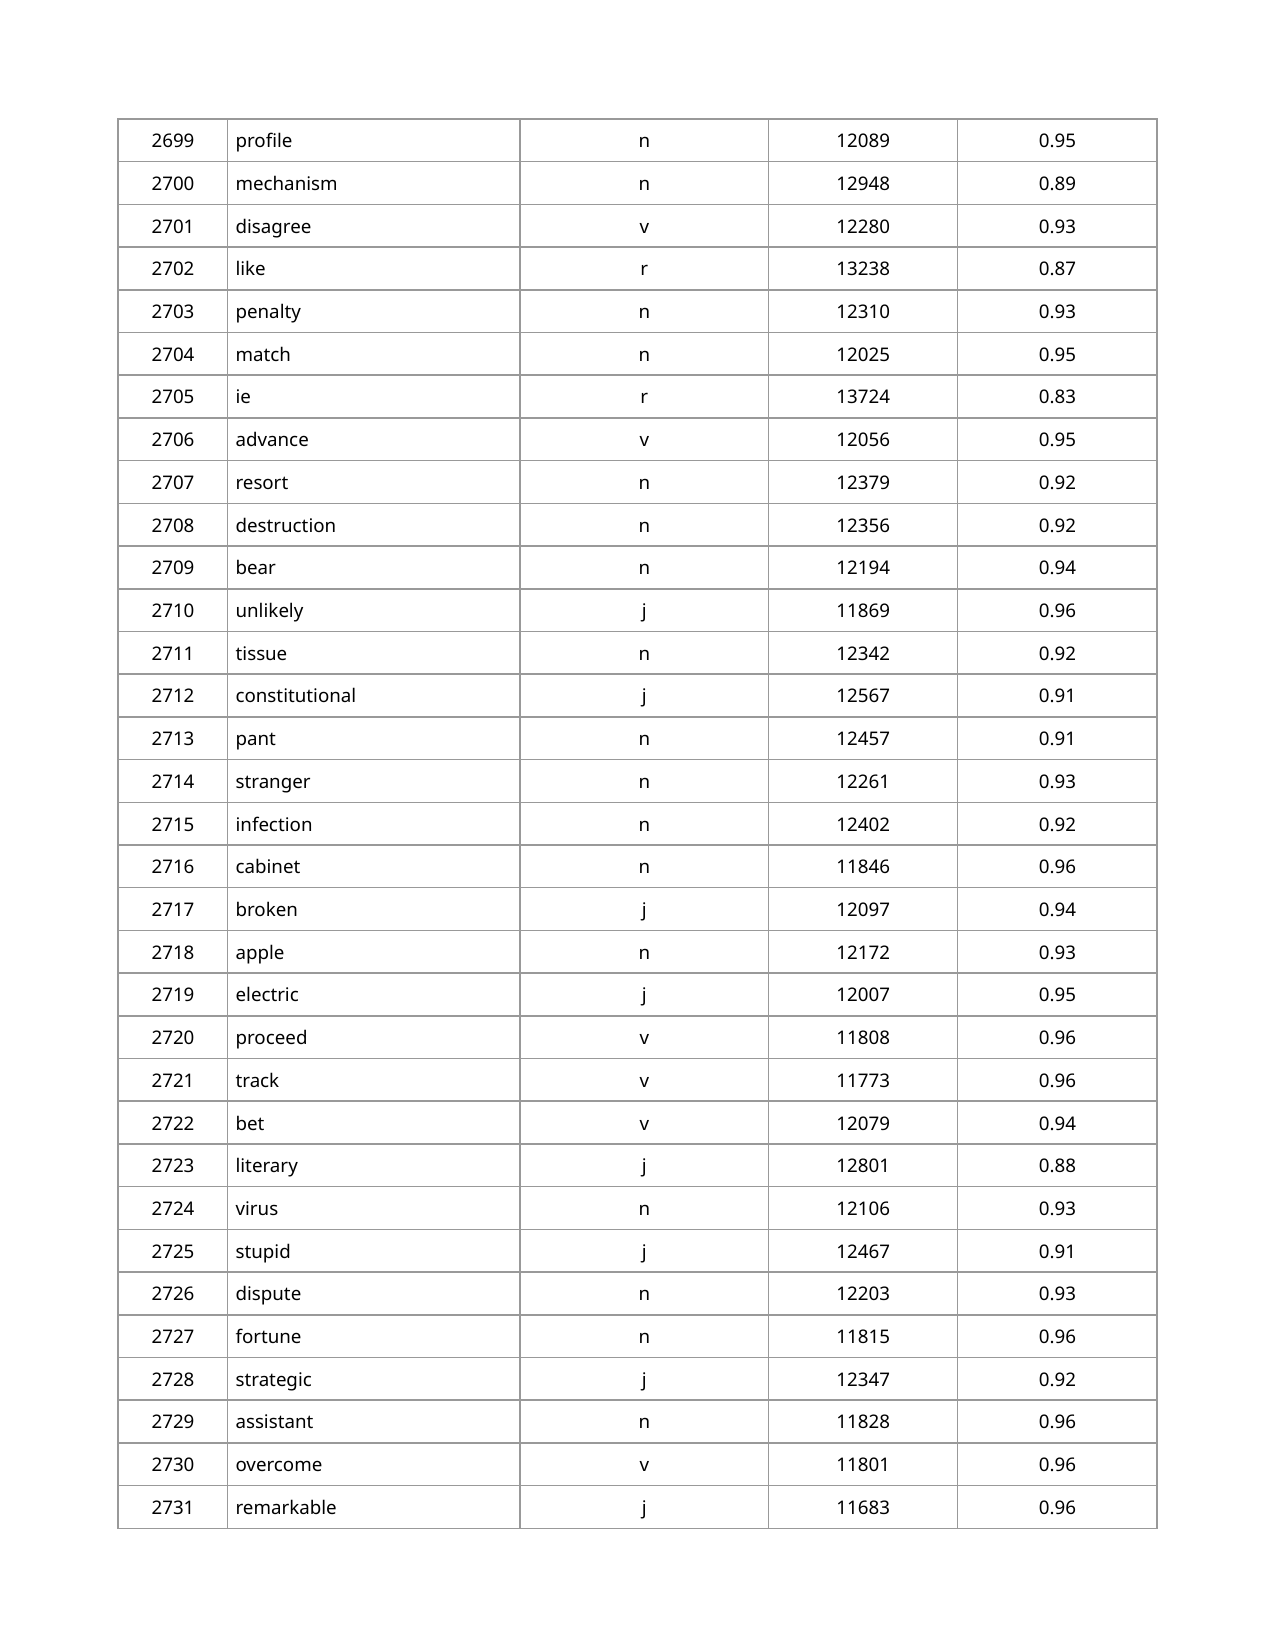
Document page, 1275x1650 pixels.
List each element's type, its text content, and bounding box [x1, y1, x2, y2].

table_cell 0.93 [958, 760, 1156, 801]
table_cell 0.96 [958, 590, 1156, 631]
table_cell v [521, 419, 768, 460]
table_cell 0.93 [958, 931, 1156, 972]
table_cell electric [228, 974, 519, 1015]
table_cell broken [228, 888, 519, 929]
table_cell n [521, 846, 768, 887]
table_cell 2707 [119, 461, 227, 502]
table_cell 2706 [119, 419, 227, 460]
table_cell stranger [228, 760, 519, 801]
table_cell 2705 [119, 376, 227, 417]
table_cell j [521, 1230, 768, 1271]
table_cell 12801 [769, 1145, 957, 1186]
table_cell 2712 [119, 675, 227, 716]
table_cell 12457 [769, 718, 957, 759]
table_cell 0.91 [958, 675, 1156, 716]
table_cell 0.91 [958, 718, 1156, 759]
table_cell 13238 [769, 248, 957, 289]
table_cell 11828 [769, 1401, 957, 1442]
table_cell 12089 [769, 120, 957, 161]
table_cell 2717 [119, 888, 227, 929]
table_cell 12347 [769, 1358, 957, 1399]
table_cell 0.88 [958, 1145, 1156, 1186]
table_cell cabinet [228, 846, 519, 887]
table_cell 12356 [769, 504, 957, 545]
table_cell 0.95 [958, 120, 1156, 161]
table_cell r [521, 376, 768, 417]
table_cell overcome [228, 1444, 519, 1485]
table_cell stupid [228, 1230, 519, 1271]
table_cell profile [228, 120, 519, 161]
table_cell 0.92 [958, 803, 1156, 844]
table_cell n [521, 803, 768, 844]
table_cell resort [228, 461, 519, 502]
table_cell j [521, 590, 768, 631]
table_cell proceed [228, 1017, 519, 1058]
table_cell 0.93 [958, 291, 1156, 332]
table_cell 0.93 [958, 1187, 1156, 1228]
table_cell v [521, 1017, 768, 1058]
table_cell bet [228, 1102, 519, 1143]
table_cell 2730 [119, 1444, 227, 1485]
table_cell n [521, 718, 768, 759]
table_cell 0.87 [958, 248, 1156, 289]
table_cell bear [228, 547, 519, 588]
table_cell 2713 [119, 718, 227, 759]
table_cell unlikely [228, 590, 519, 631]
table_cell 2720 [119, 1017, 227, 1058]
table_cell 12310 [769, 291, 957, 332]
table_cell 2723 [119, 1145, 227, 1186]
table_cell 0.92 [958, 461, 1156, 502]
table_cell n [521, 1401, 768, 1442]
table_cell 11683 [769, 1486, 957, 1527]
table_cell 2715 [119, 803, 227, 844]
table_cell 11869 [769, 590, 957, 631]
table_cell 0.96 [958, 1444, 1156, 1485]
table_cell 0.93 [958, 205, 1156, 246]
table_cell 12106 [769, 1187, 957, 1228]
table_cell 12342 [769, 632, 957, 673]
table_cell n [521, 760, 768, 801]
table_cell 0.96 [958, 1059, 1156, 1100]
table_cell 0.96 [958, 1017, 1156, 1058]
table_cell mechanism [228, 162, 519, 203]
table_cell remarkable [228, 1486, 519, 1527]
table_cell v [521, 205, 768, 246]
table_cell penalty [228, 291, 519, 332]
table_cell 0.91 [958, 1230, 1156, 1271]
table_cell 2716 [119, 846, 227, 887]
table_cell pant [228, 718, 519, 759]
table_cell 2727 [119, 1316, 227, 1357]
table_cell dispute [228, 1273, 519, 1314]
table_cell n [521, 547, 768, 588]
table_cell j [521, 888, 768, 929]
table_cell 12203 [769, 1273, 957, 1314]
table_cell 2729 [119, 1401, 227, 1442]
table_cell 2702 [119, 248, 227, 289]
table_cell 11773 [769, 1059, 957, 1100]
table_cell j [521, 1486, 768, 1527]
table_cell 2699 [119, 120, 227, 161]
table_cell n [521, 1316, 768, 1357]
table_cell j [521, 1145, 768, 1186]
table_cell 0.93 [958, 1273, 1156, 1314]
table_cell ie [228, 376, 519, 417]
table_cell match [228, 333, 519, 374]
table_cell n [521, 1273, 768, 1314]
table_cell 12079 [769, 1102, 957, 1143]
table_cell 0.95 [958, 333, 1156, 374]
table_cell 2719 [119, 974, 227, 1015]
table_cell 2718 [119, 931, 227, 972]
table_cell 2701 [119, 205, 227, 246]
table_cell 12056 [769, 419, 957, 460]
table_cell strategic [228, 1358, 519, 1399]
table_cell 11808 [769, 1017, 957, 1058]
table_cell 0.92 [958, 1358, 1156, 1399]
table_cell n [521, 162, 768, 203]
table_cell assistant [228, 1401, 519, 1442]
table_cell n [521, 120, 768, 161]
table_cell 0.96 [958, 1316, 1156, 1357]
table_cell 2714 [119, 760, 227, 801]
table_cell infection [228, 803, 519, 844]
table_cell disagree [228, 205, 519, 246]
table_cell 0.92 [958, 504, 1156, 545]
table_cell 12097 [769, 888, 957, 929]
table_cell n [521, 504, 768, 545]
table_cell 2728 [119, 1358, 227, 1399]
table_cell like [228, 248, 519, 289]
table_cell 2704 [119, 333, 227, 374]
table_cell 0.96 [958, 846, 1156, 887]
table_cell apple [228, 931, 519, 972]
table_cell destruction [228, 504, 519, 545]
table_cell 11815 [769, 1316, 957, 1357]
table_cell 12467 [769, 1230, 957, 1271]
table_cell 12567 [769, 675, 957, 716]
table_cell 2721 [119, 1059, 227, 1100]
table_cell 12379 [769, 461, 957, 502]
table_cell 2731 [119, 1486, 227, 1527]
table_cell 12172 [769, 931, 957, 972]
table_cell r [521, 248, 768, 289]
table_cell n [521, 291, 768, 332]
table_cell 2722 [119, 1102, 227, 1143]
table_cell 12261 [769, 760, 957, 801]
table_cell 0.95 [958, 974, 1156, 1015]
table_cell j [521, 1358, 768, 1399]
table_cell tissue [228, 632, 519, 673]
table_cell 2708 [119, 504, 227, 545]
table_cell virus [228, 1187, 519, 1228]
table_cell track [228, 1059, 519, 1100]
table_cell advance [228, 419, 519, 460]
table_cell j [521, 974, 768, 1015]
table_cell 11846 [769, 846, 957, 887]
table_cell 2710 [119, 590, 227, 631]
table_cell constitutional [228, 675, 519, 716]
table_cell 2711 [119, 632, 227, 673]
table_cell fortune [228, 1316, 519, 1357]
table_cell 0.96 [958, 1401, 1156, 1442]
table_cell 0.94 [958, 547, 1156, 588]
table_cell 0.95 [958, 419, 1156, 460]
table_cell 2700 [119, 162, 227, 203]
table_cell 12402 [769, 803, 957, 844]
table_cell 11801 [769, 1444, 957, 1485]
table_cell 0.94 [958, 888, 1156, 929]
table_cell 2725 [119, 1230, 227, 1271]
table_cell 12025 [769, 333, 957, 374]
table_cell 12280 [769, 205, 957, 246]
table_cell 0.96 [958, 1486, 1156, 1527]
table_cell 2709 [119, 547, 227, 588]
table_cell v [521, 1444, 768, 1485]
table_cell 2703 [119, 291, 227, 332]
table_cell 0.89 [958, 162, 1156, 203]
table_cell n [521, 632, 768, 673]
table_cell n [521, 333, 768, 374]
table_cell 12948 [769, 162, 957, 203]
table_cell 0.92 [958, 632, 1156, 673]
table_cell 0.94 [958, 1102, 1156, 1143]
table_cell j [521, 675, 768, 716]
table_cell 2724 [119, 1187, 227, 1228]
table_cell v [521, 1059, 768, 1100]
table_cell n [521, 1187, 768, 1228]
table_cell 12194 [769, 547, 957, 588]
table_cell 13724 [769, 376, 957, 417]
table_cell 0.83 [958, 376, 1156, 417]
table_cell 2726 [119, 1273, 227, 1314]
table_cell v [521, 1102, 768, 1143]
table_cell literary [228, 1145, 519, 1186]
table_cell 12007 [769, 974, 957, 1015]
table_cell n [521, 461, 768, 502]
table_cell n [521, 931, 768, 972]
